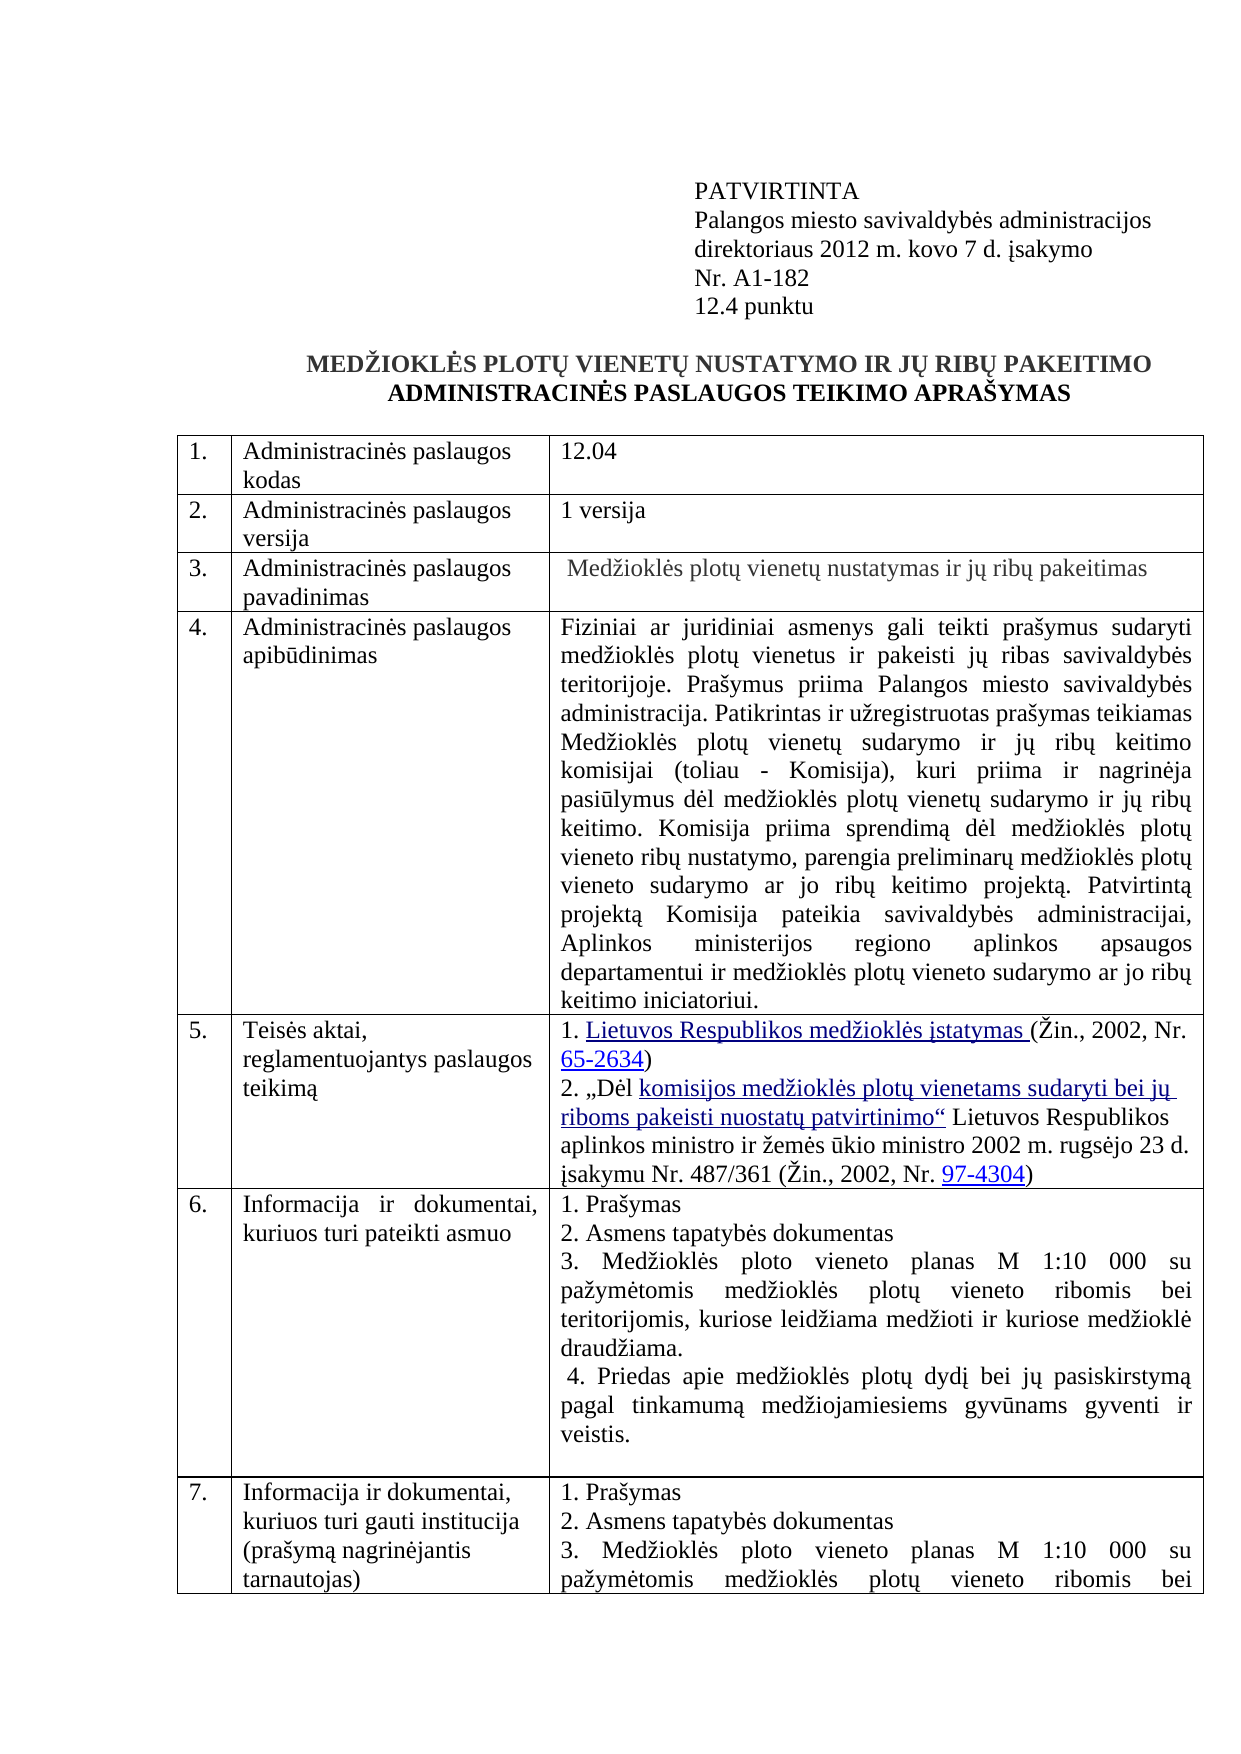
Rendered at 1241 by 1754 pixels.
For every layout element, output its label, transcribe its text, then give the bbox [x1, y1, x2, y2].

text direktoriaus 2012 m. kovo 7 d. įsakymo [177, 234, 1181, 263]
table_cell Informacija ir dokumentai, kuriuos turi pateikti asmuo [232, 1189, 549, 1476]
table_cell 2. [178, 495, 231, 552]
table_cell 7. [178, 1478, 231, 1592]
table_cell Informacija ir dokumentai, kuriuos turi gauti institucija (prašymą nagrinėjantis tarnautojas) [232, 1478, 549, 1592]
table_cell 1. Prašymas 2. Asmens tapatybės dokumentas 3. Medžioklės ploto vieneto planas M 1:10 000 su pažymėtomis medžioklės plotų vieneto ribomis bei [550, 1478, 1203, 1592]
table_header 12.04 [550, 436, 1203, 494]
table_cell Administracinės paslaugos apibūdinimas [232, 612, 549, 1014]
table_cell Fiziniai ar juridiniai asmenys gali teikti prašymus sudaryti medžioklės plotų vienetus ir pakeisti jų ribas savivaldybės teritorijoje. Prašymus priima Palangos miesto savivaldybės administracija. Patikrintas ir užregistruotas prašymas teikiamas Medžioklės plotų vienetų sudarymo ir jų ribų keitimo komisijai (toliau - Komisija), kuri priima ir nagrinėja pasiūlymus dėl medžioklės plotų vienetų sudarymo ir jų ribų keitimo. Komisija priima sprendimą dėl medžioklės plotų vieneto ribų nustatymo, parengia preliminarų medžioklės plotų vieneto sudarymo ar jo ribų keitimo projektą. Patvirtintą projektą Komisija pateikia savivaldybės administracijai, Aplinkos ministerijos regiono aplinkos apsaugos departamentui ir medžioklės plotų vieneto sudarymo ar jo ribų keitimo iniciatoriui. [550, 612, 1203, 1014]
table_cell 1. Lietuvos Respublikos medžioklės įstatymas (Žin., 2002, Nr. 65-2634) 2. „Dėl komisijos medžioklės plotų vienetams sudaryti bei jų riboms pakeisti nuostatų patvirtinimo“ Lietuvos Respublikos aplinkos ministro ir žemės ūkio ministro 2002 m. rugsėjo 23 d. įsakymu Nr. 487/361 (Žin., 2002, Nr. 97-4304) [550, 1015, 1203, 1188]
text Medžioklės plotų vienetų nustatymo ir jų ribų pakeitimo ADMINISTRACINĖS PASLAUGOS TEIKIMO APRAŠYMAS [277, 349, 1181, 406]
table_cell Teisės aktai, reglamentuojantys paslaugos teikimą [232, 1015, 549, 1188]
table_cell 5. [178, 1015, 231, 1188]
text Nr. A1-182 [177, 263, 1181, 291]
table_cell 4. [178, 612, 231, 1014]
table_header Administracinės paslaugos kodas [232, 436, 549, 494]
table_cell Medžioklės plotų vienetų nustatymas ir jų ribų pakeitimas [550, 553, 1203, 611]
table_cell 3. [178, 553, 231, 611]
text PATVIRTINTA [177, 176, 1181, 205]
table_cell 6. [178, 1189, 231, 1476]
table_cell Administracinės paslaugos versija [232, 495, 549, 552]
text 12.4 punktu [177, 291, 1181, 320]
table_cell Administracinės paslaugos pavadinimas [232, 553, 549, 611]
table_cell 1 versija [550, 495, 1203, 552]
table_cell 1. Prašymas 2. Asmens tapatybės dokumentas 3. Medžioklės ploto vieneto planas M 1:10 000 su pažymėtomis medžioklės plotų vieneto ribomis bei teritorijomis, kuriose leidžiama medžioti ir kuriose medžioklė draudžiama. 4. Priedas apie medžioklės plotų dydį bei jų pasiskirstymą pagal tinkamumą medžiojamiesiems gyvūnams gyventi ir veistis. [550, 1189, 1203, 1476]
text Palangos miesto savivaldybės administracijos [177, 205, 1181, 234]
table_header 1. [178, 436, 231, 494]
